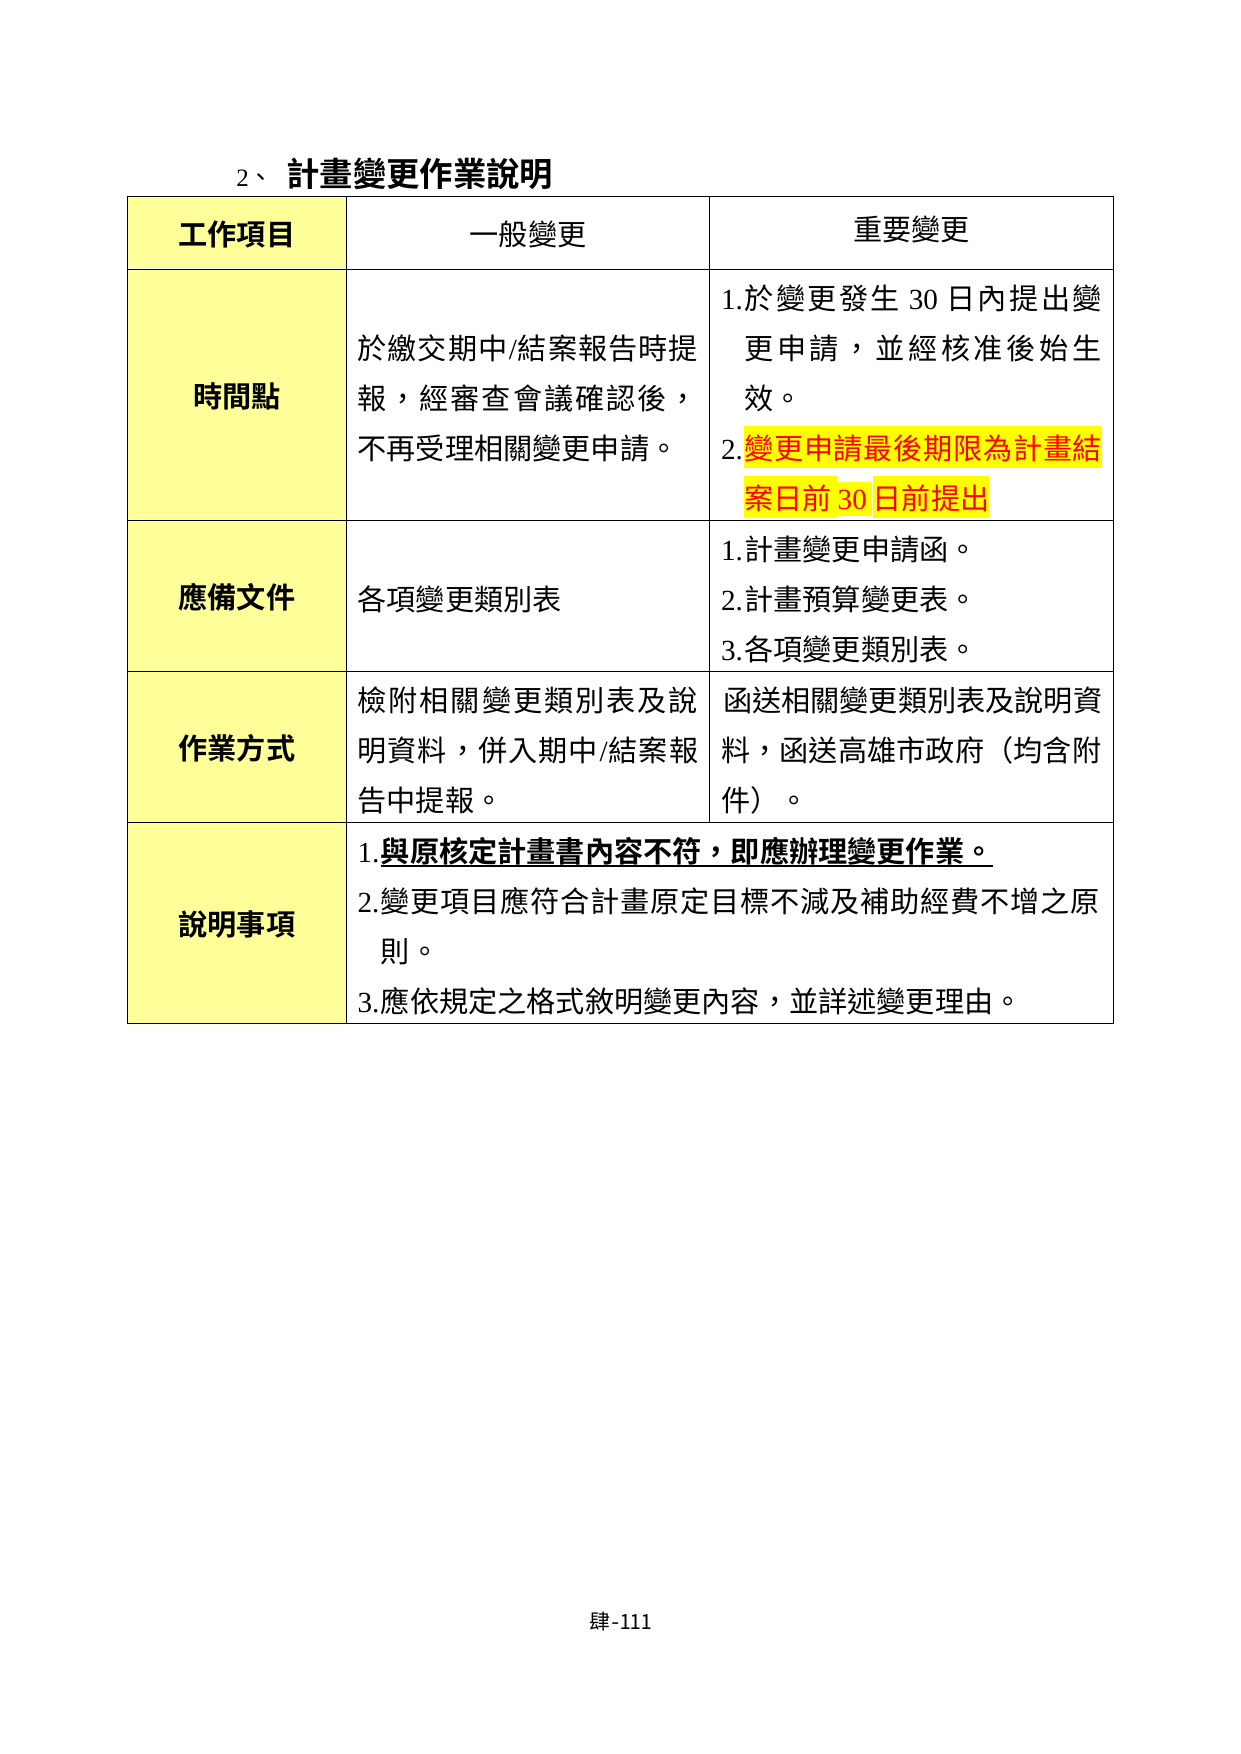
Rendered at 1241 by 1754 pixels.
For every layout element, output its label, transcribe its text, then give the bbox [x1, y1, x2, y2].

table_cell 應備文件 [128, 521, 346, 671]
table_cell 計畫變更申請函。 計畫預算變更表。 各項變更類別表。 [710, 521, 1113, 671]
table_cell 函送相關變更類別表及說明資料，函送高雄市政府（均含附件）。 [710, 672, 1113, 822]
list 計畫變更作業說明 [236, 148, 1122, 196]
table_cell 於變更發生30日內提出變更申請，並經核准後始生效。 變更申請最後期限為計畫結案日前30日前提出 [710, 270, 1113, 519]
table_header 一般變更 [347, 197, 709, 268]
table_cell 各項變更類別表 [347, 521, 709, 671]
table_cell 作業方式 [128, 672, 346, 822]
table_header 工作項目 [128, 197, 346, 268]
table_cell 檢附相關變更類別表及說明資料，併入期中/結案報告中提報。 [347, 672, 709, 822]
table_cell 說明事項 [128, 823, 346, 1023]
table_header 重要變更 [710, 197, 1113, 268]
table_cell 時間點 [128, 270, 346, 519]
table_cell 於繳交期中/結案報告時提報，經審查會議確認後，不再受理相關變更申請。 [347, 270, 709, 519]
table_cell 與原核定計畫書內容不符，即應辦理變更作業。 變更項目應符合計畫原定目標不減及補助經費不增之原則。 應依規定之格式敘明變更內容，並詳述變更理由。 [347, 823, 1113, 1023]
